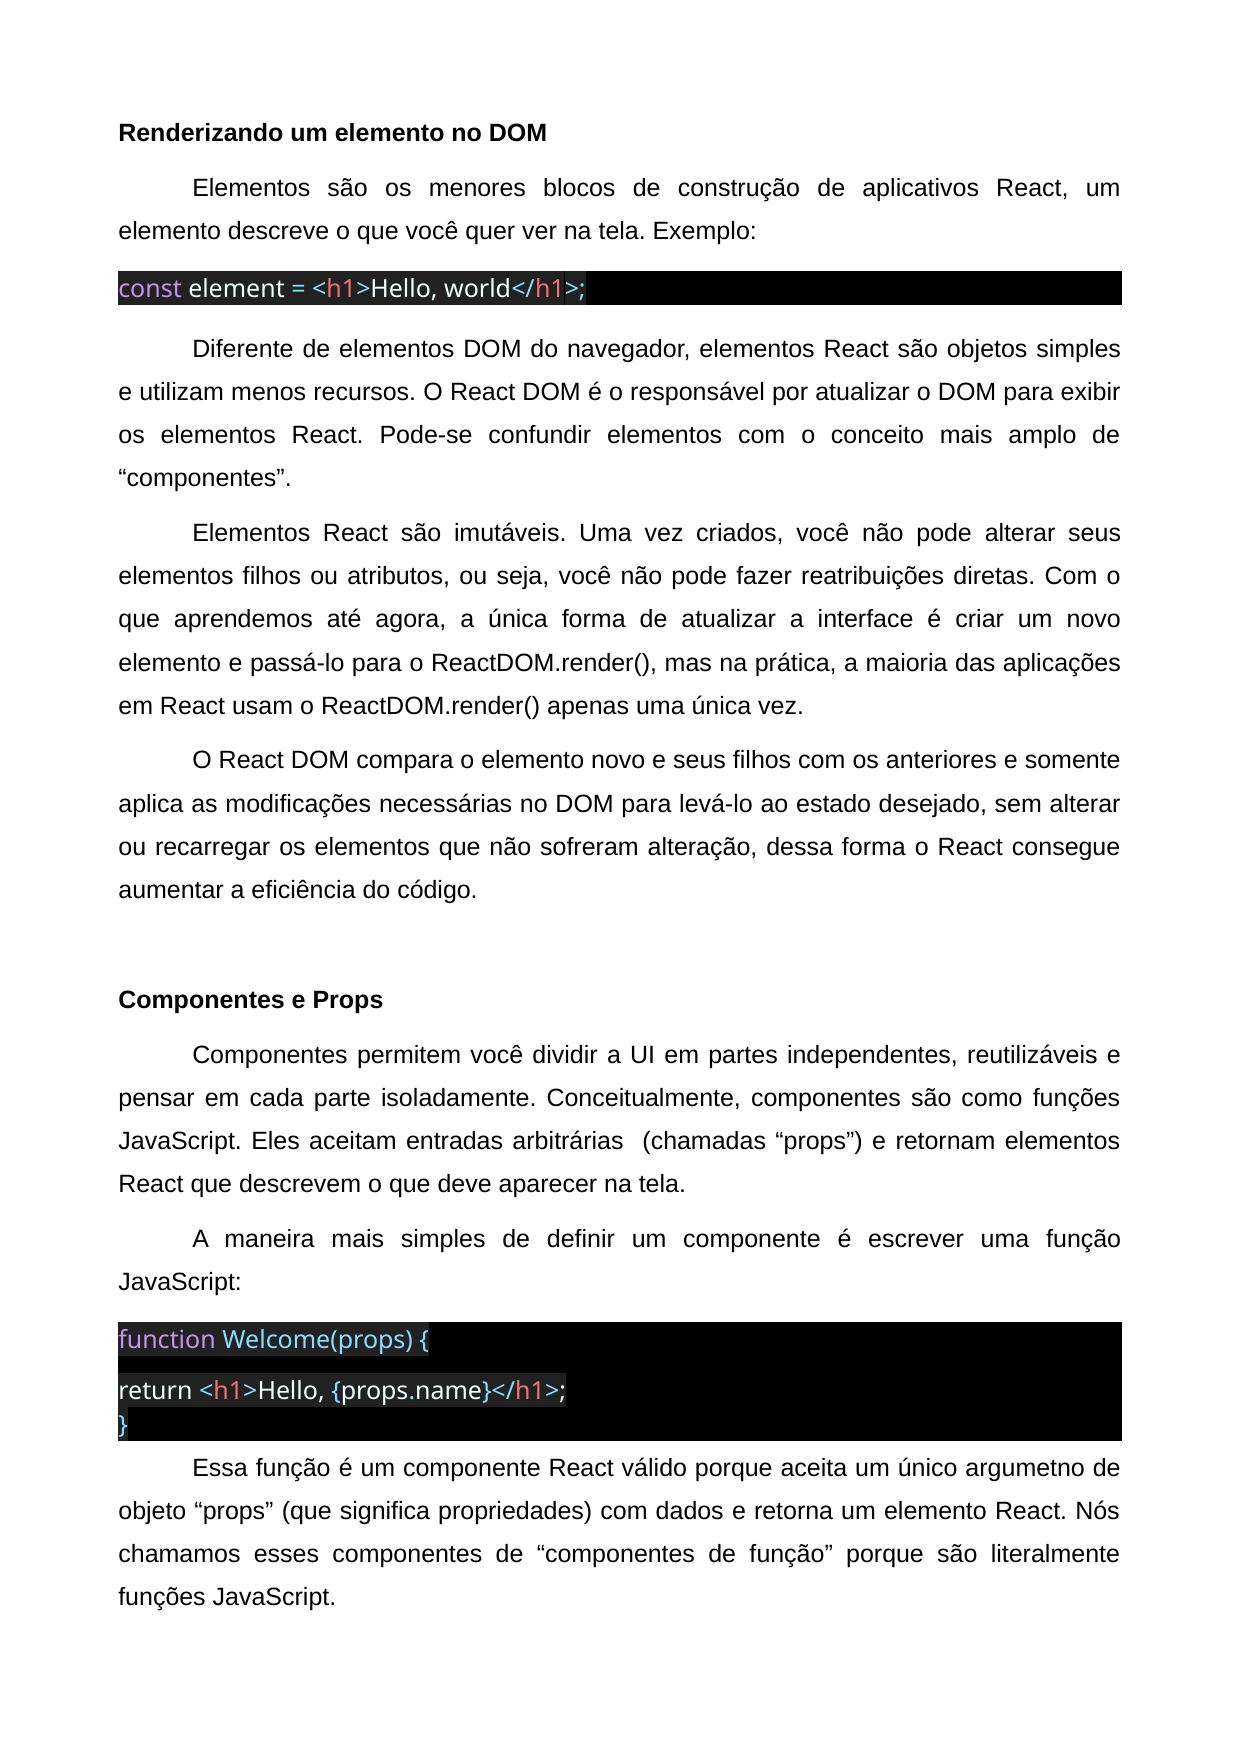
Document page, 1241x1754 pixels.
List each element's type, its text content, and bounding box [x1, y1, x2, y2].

text const element = <h1>Hello, world</h1>; [118, 271, 1122, 305]
text return <h1>Hello, {props.name}</h1>; [118, 1373, 1122, 1407]
text Diferente de elementos DOM do navegador, elementos React são objetos simples e utilizam menos recursos. O React DOM é o responsável por atualizar o DOM para exibir os elementos React. Pode-se confundir elementos com o conceito mais amplo de “componentes”. [118, 334, 1122, 492]
text Essa função é um componente React válido porque aceita um único argumetno de objeto “props” (que significa propriedades) com dados e retorna um elemento React. Nós chamamos esses componentes de “componentes de função” porque são literalmente funções JavaScript. [118, 1453, 1122, 1611]
text Componentes e Props [118, 985, 1122, 1013]
text } [118, 1407, 1122, 1441]
text A maneira mais simples de definir um componente é escrever uma função JavaScript: [118, 1224, 1122, 1296]
text Elementos React são imutáveis. Uma vez criados, você não pode alterar seus elementos filhos ou atributos, ou seja, você não pode fazer reatribuições diretas. Com o que aprendemos até agora, a única forma de atualizar a interface é criar um novo elemento e passá-lo para o ReactDOM.render(), mas na prática, a maioria das aplicações em React usam o ReactDOM.render() apenas uma única vez. [118, 518, 1122, 719]
text Componentes permitem você dividir a UI em partes independentes, reutilizáveis e pensar em cada parte isoladamente. Conceitualmente, componentes são como funções JavaScript. Eles aceitam entradas arbitrárias (chamadas “props”) e retornam elementos React que descrevem o que deve aparecer na tela. [118, 1039, 1122, 1198]
text Renderizando um elemento no DOM [118, 118, 1122, 147]
text O React DOM compara o elemento novo e seus filhos com os anteriores e somente aplica as modificações necessárias no DOM para levá-lo ao estado desejado, sem alterar ou recarregar os elementos que não sofreram alteração, dessa forma o React consegue aumentar a eficiência do código. [118, 746, 1122, 904]
text Elementos são os menores blocos de construção de aplicativos React, um elemento descreve o que você quer ver na tela. Exemplo: [118, 173, 1122, 245]
text function Welcome(props) { [118, 1322, 1122, 1356]
